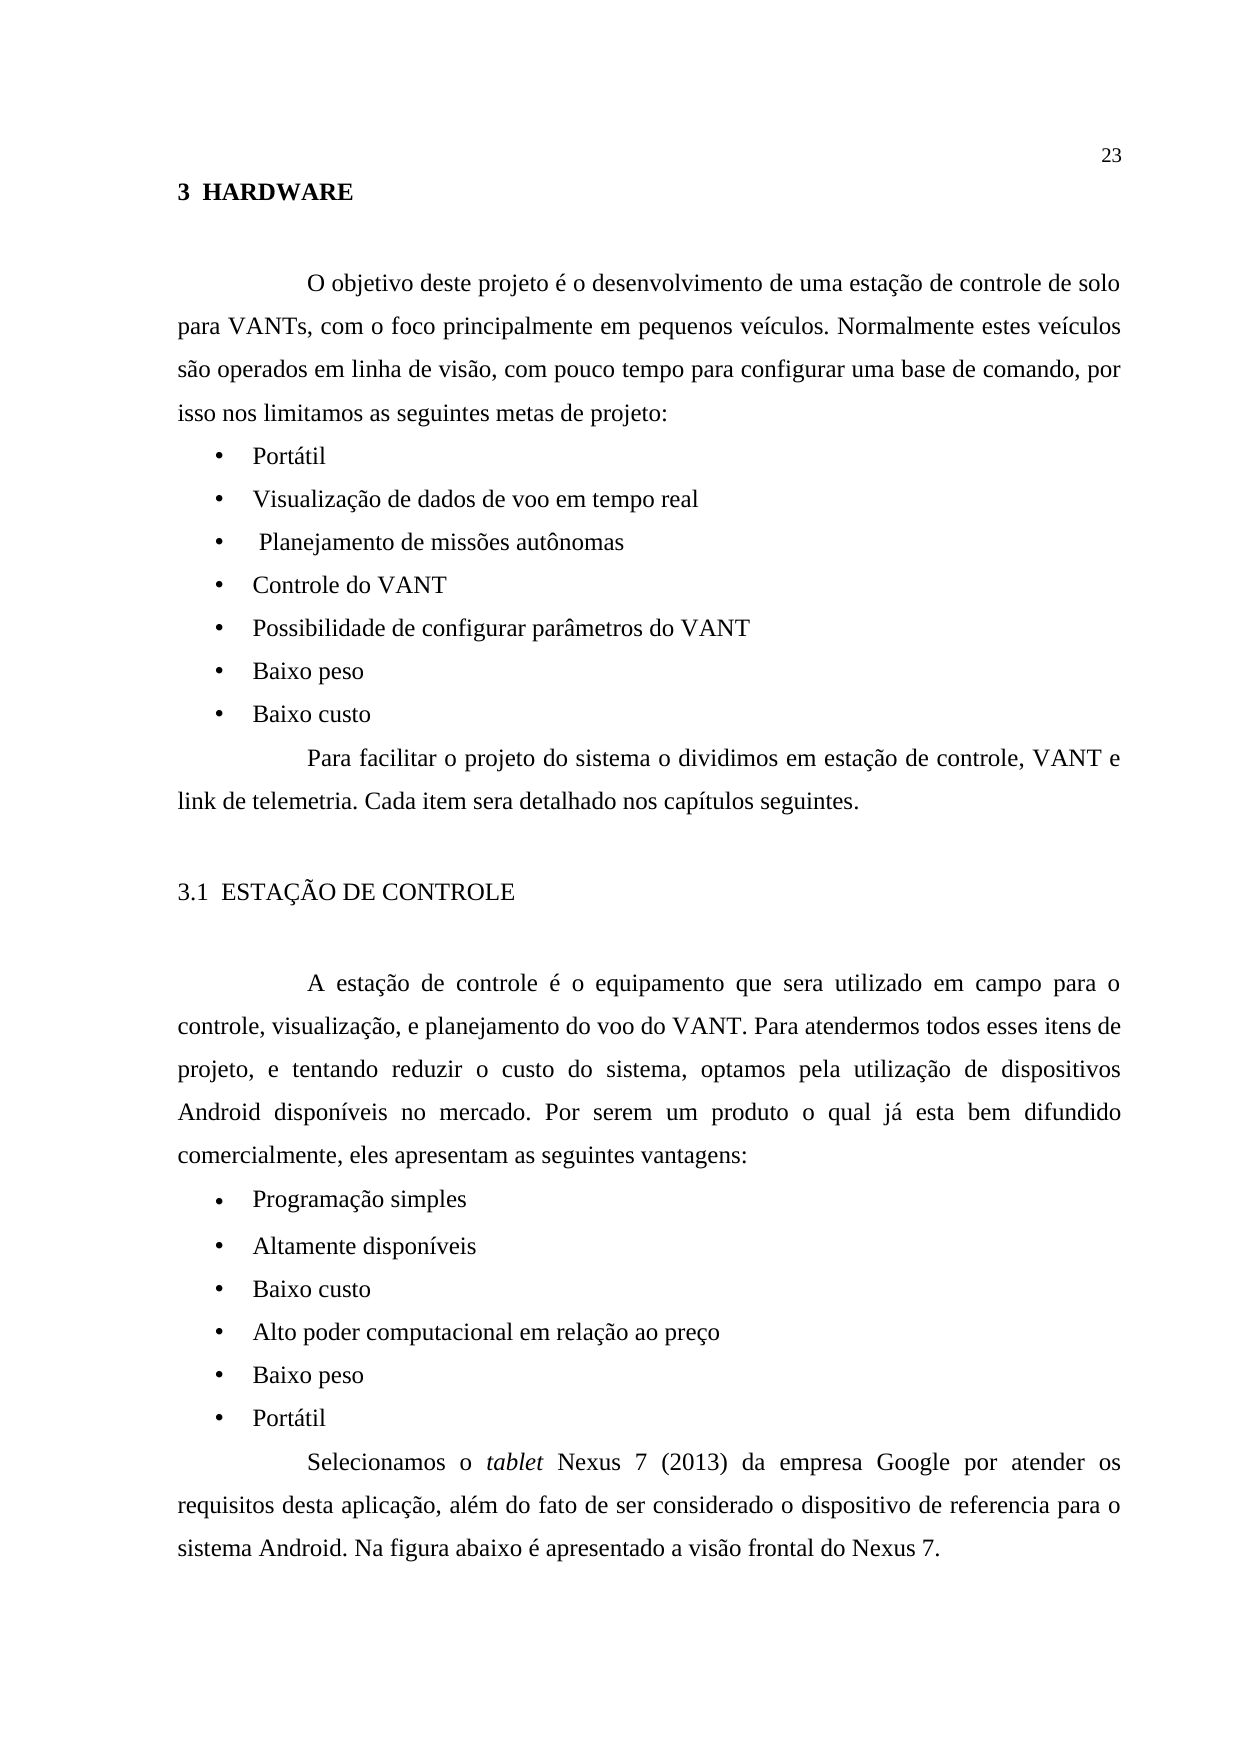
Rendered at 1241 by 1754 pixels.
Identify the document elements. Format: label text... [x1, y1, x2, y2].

list Baixo peso [215, 656, 1122, 685]
text O objetivo deste projeto é o desenvolvimento de uma estação de controle de solo para VANTs, com o foco principalmente em pequenos veículos. Normalmente estes veículos são operados em linha de visão, com pouco tempo para configurar uma base de comando, por isso nos limitamos as seguintes metas de projeto: [177, 268, 1122, 426]
list Altamente disponíveis [215, 1231, 1122, 1260]
list Alto poder computacional em relação ao preço [215, 1317, 1122, 1346]
list Portátil [215, 441, 1122, 469]
list Portátil [215, 1403, 1122, 1432]
list Baixo custo [215, 1274, 1122, 1303]
list Baixo peso [215, 1360, 1122, 1389]
list Planejamento de missões autônomas [215, 527, 1122, 556]
list Possibilidade de configurar parâmetros do VANT [215, 613, 1122, 642]
subtitle Estação de controle [177, 877, 1122, 906]
list Programação simples [215, 1184, 1122, 1215]
subtitle Hardware [177, 177, 1122, 206]
text Selecionamos o tablet Nexus 7 (2013) da empresa Google por atender os requisitos desta aplicação, além do fato de ser considerado o dispositivo de referencia para o sistema Android. Na figura abaixo é apresentado a visão frontal do Nexus 7. [177, 1447, 1122, 1562]
list Baixo custo [215, 699, 1122, 728]
text A estação de controle é o equipamento que sera utilizado em campo para o controle, visualização, e planejamento do voo do VANT. Para atendermos todos esses itens de projeto, e tentando reduzir o custo do sistema, optamos pela utilização de dispositivos Android disponíveis no mercado. Por serem um produto o qual já esta bem difundido comercialmente, eles apresentam as seguintes vantagens: [177, 968, 1122, 1169]
list Controle do VANT [215, 570, 1122, 599]
text Para facilitar o projeto do sistema o dividimos em estação de controle, VANT e link de telemetria. Cada item sera detalhado nos capítulos seguintes. [177, 743, 1122, 814]
list Visualização de dados de voo em tempo real [215, 484, 1122, 513]
